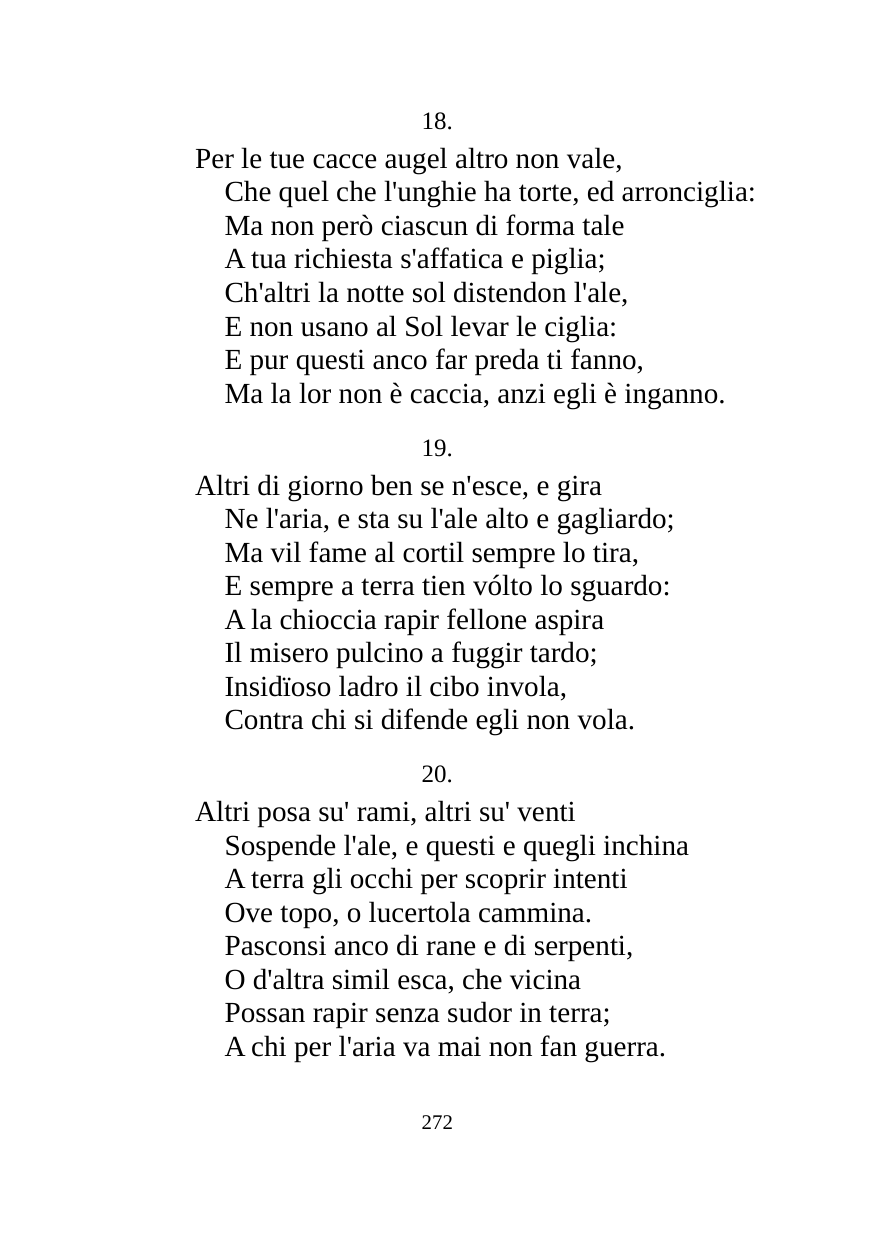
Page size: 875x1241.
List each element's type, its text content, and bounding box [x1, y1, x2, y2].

text Ch'altri la notte sol distendon l'ale, [224, 275, 768, 309]
text Ma vil fame al cortil sempre lo tira, [224, 535, 768, 568]
text A chi per l'aria va mai non fan guerra. [224, 1029, 768, 1063]
text Pasconsi anco di rane e di serpenti, [224, 928, 768, 962]
text 20. [106, 759, 768, 788]
text O d'altra simil esca, che vicina [224, 962, 768, 996]
text Ma non però ciascun di forma tale [224, 208, 768, 242]
text E pur questi anco far preda ti fanno, [224, 342, 768, 376]
text Possan rapir senza sudor in terra; [224, 996, 768, 1029]
text Ma la lor non è caccia, anzi egli è inganno. [224, 376, 768, 409]
text 18. [106, 106, 768, 135]
text Insidïoso ladro il cibo invola, [224, 669, 768, 702]
text Il misero pulcino a fuggir tardo; [224, 635, 768, 669]
text E non usano al Sol levar le ciglia: [224, 309, 768, 342]
text Per le tue cacce augel altro non vale, [195, 141, 768, 174]
text Che quel che l'unghie ha torte, ed arronciglia: [224, 174, 768, 208]
text A la chioccia rapir fellone aspira [224, 602, 768, 635]
text Contra chi si difende egli non vola. [224, 702, 768, 736]
text 19. [106, 433, 768, 462]
text Altri di giorno ben se n'esce, e gira [195, 468, 768, 501]
text A terra gli occhi per scoprir intenti [224, 861, 768, 895]
text Altri posa su' rami, altri su' venti [195, 794, 768, 828]
text Ne l'aria, e sta su l'ale alto e gagliardo; [224, 501, 768, 535]
text E sempre a terra tien vólto lo sguardo: [224, 568, 768, 602]
text A tua richiesta s'affatica e piglia; [224, 242, 768, 275]
text Sospende l'ale, e questi e quegli inchina [224, 828, 768, 861]
text Ove topo, o lucertola cammina. [224, 895, 768, 928]
